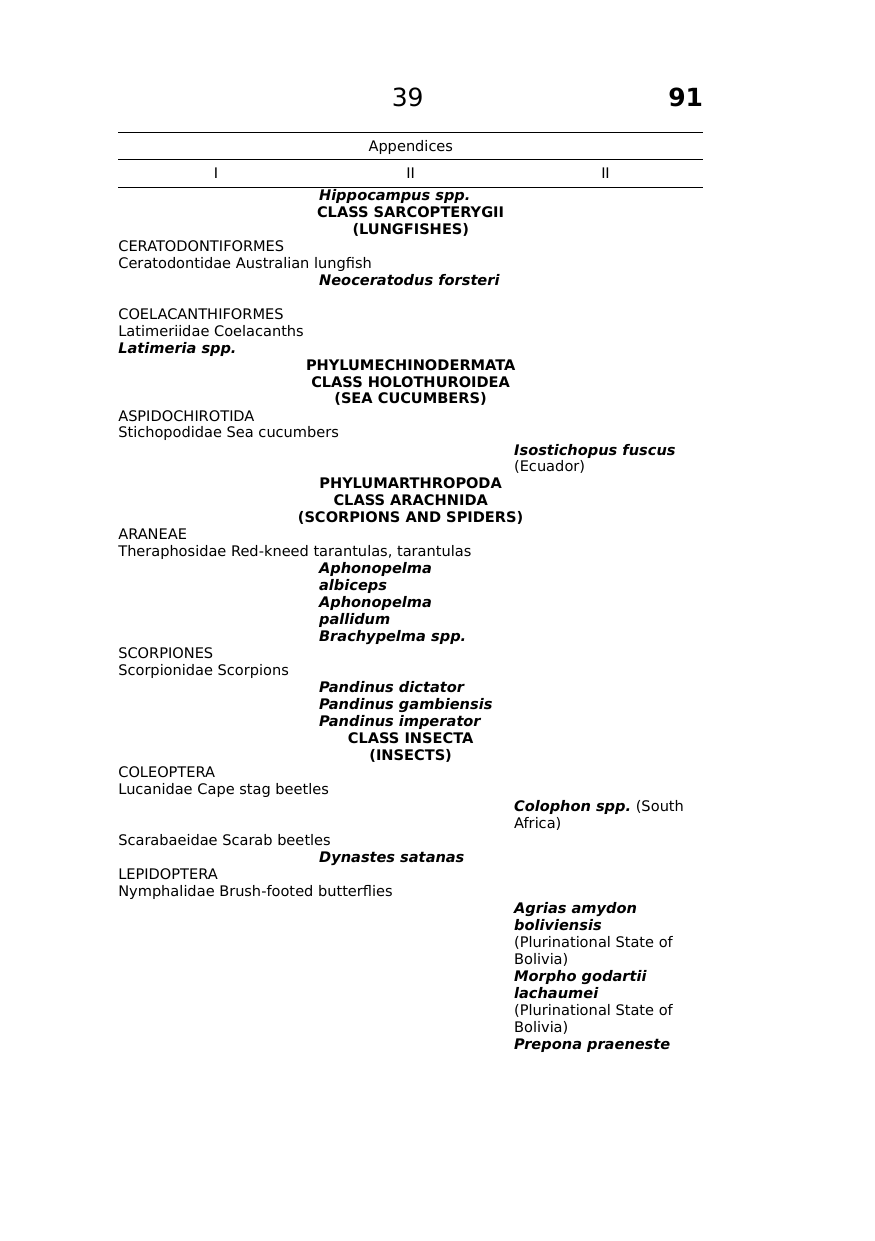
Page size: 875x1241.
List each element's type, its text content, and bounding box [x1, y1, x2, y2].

table_cell Scarabaeidae Scarab beetles [118, 832, 703, 849]
table_cell II [508, 160, 703, 187]
table_cell [508, 679, 703, 696]
table_cell CLASS INSECTA (INSECTS) [118, 730, 703, 764]
table_cell Lucanidae Cape stag beetles [118, 781, 703, 798]
table_cell [118, 679, 313, 696]
table_cell [508, 272, 703, 288]
table_cell PHYLUMECHINODERMATA CLASS HOLOTHUROIDEA (SEA CUCUMBERS) [118, 356, 703, 407]
table_cell [313, 441, 508, 475]
table_cell [118, 900, 313, 1053]
table_cell [118, 628, 313, 645]
table_cell [118, 713, 313, 730]
table_cell [118, 594, 313, 628]
table_cell Pandinus gambiensis [313, 696, 508, 713]
table_cell [508, 696, 703, 713]
table_header [508, 133, 703, 159]
table_cell PHYLUMARTHROPODA CLASS ARACHNIDA (SCORPIONS AND SPIDERS) [118, 475, 703, 526]
table_cell Nymphalidae Brush-footed butterflies [118, 883, 703, 900]
table_cell Aphonopelma albiceps [313, 560, 508, 594]
table_cell Theraphosidae Red-kneed tarantulas, tarantulas [118, 543, 703, 560]
table_cell Brachypelma spp. [313, 628, 508, 645]
table_cell [118, 560, 313, 594]
table_cell [313, 900, 508, 1053]
table_cell [118, 289, 313, 306]
table_cell [118, 798, 313, 832]
table_cell COLEOPTERA [118, 764, 703, 781]
table_cell Ceratodontidae Australian lungfish [118, 255, 703, 272]
table_cell [508, 560, 703, 594]
table_cell Stichopodidae Sea cucumbers [118, 424, 703, 441]
table_cell [118, 272, 313, 288]
table_cell II [313, 160, 508, 187]
table_cell Latimeria spp. [118, 340, 313, 356]
table_cell CERATODONTIFORMES [118, 238, 703, 254]
table_cell Hippocampus spp. [313, 188, 508, 204]
table_cell Aphonopelma pallidum [313, 594, 508, 628]
table_cell [508, 188, 703, 204]
table_cell Scorpionidae Scorpions [118, 662, 703, 679]
table_cell Pandinus imperator [313, 713, 508, 730]
table_cell [508, 713, 703, 730]
table_cell I [118, 160, 313, 187]
table_cell Agrias amydon boliviensis (Plurinational State of Bolivia) Morpho godartii lachaumei (Plurinational State of Bolivia) Prepona praeneste [508, 900, 703, 1053]
table_cell [508, 628, 703, 645]
table_cell SCORPIONES [118, 645, 703, 662]
table_cell Latimeriidae Coelacanths [118, 323, 703, 339]
table_cell Pandinus dictator [313, 679, 508, 696]
table_header Appendices [313, 133, 508, 159]
table_cell [313, 289, 508, 306]
table_cell [508, 340, 703, 356]
table_header [118, 133, 313, 159]
table_cell Colophon spp. (South Africa) [508, 798, 703, 832]
table_cell [508, 289, 703, 306]
table_cell CLASS SARCOPTERYGII (LUNGFISHES) [118, 204, 703, 238]
table_cell [118, 441, 313, 475]
table_cell [313, 340, 508, 356]
table_cell [508, 594, 703, 628]
table_cell [313, 798, 508, 832]
table_cell ARANEAE [118, 526, 703, 543]
table_cell [118, 188, 313, 204]
table_cell ASPIDOCHIROTIDA [118, 408, 703, 424]
table_cell Dynastes satanas [313, 849, 703, 866]
table_cell LEPIDOPTERA [118, 866, 703, 883]
table_cell Isostichopus fuscus (Ecuador) [508, 441, 703, 475]
table_cell Neoceratodus forsteri [313, 272, 508, 288]
table_cell [118, 849, 313, 866]
table_cell COELACANTHIFORMES [118, 306, 703, 322]
table_cell [118, 696, 313, 713]
